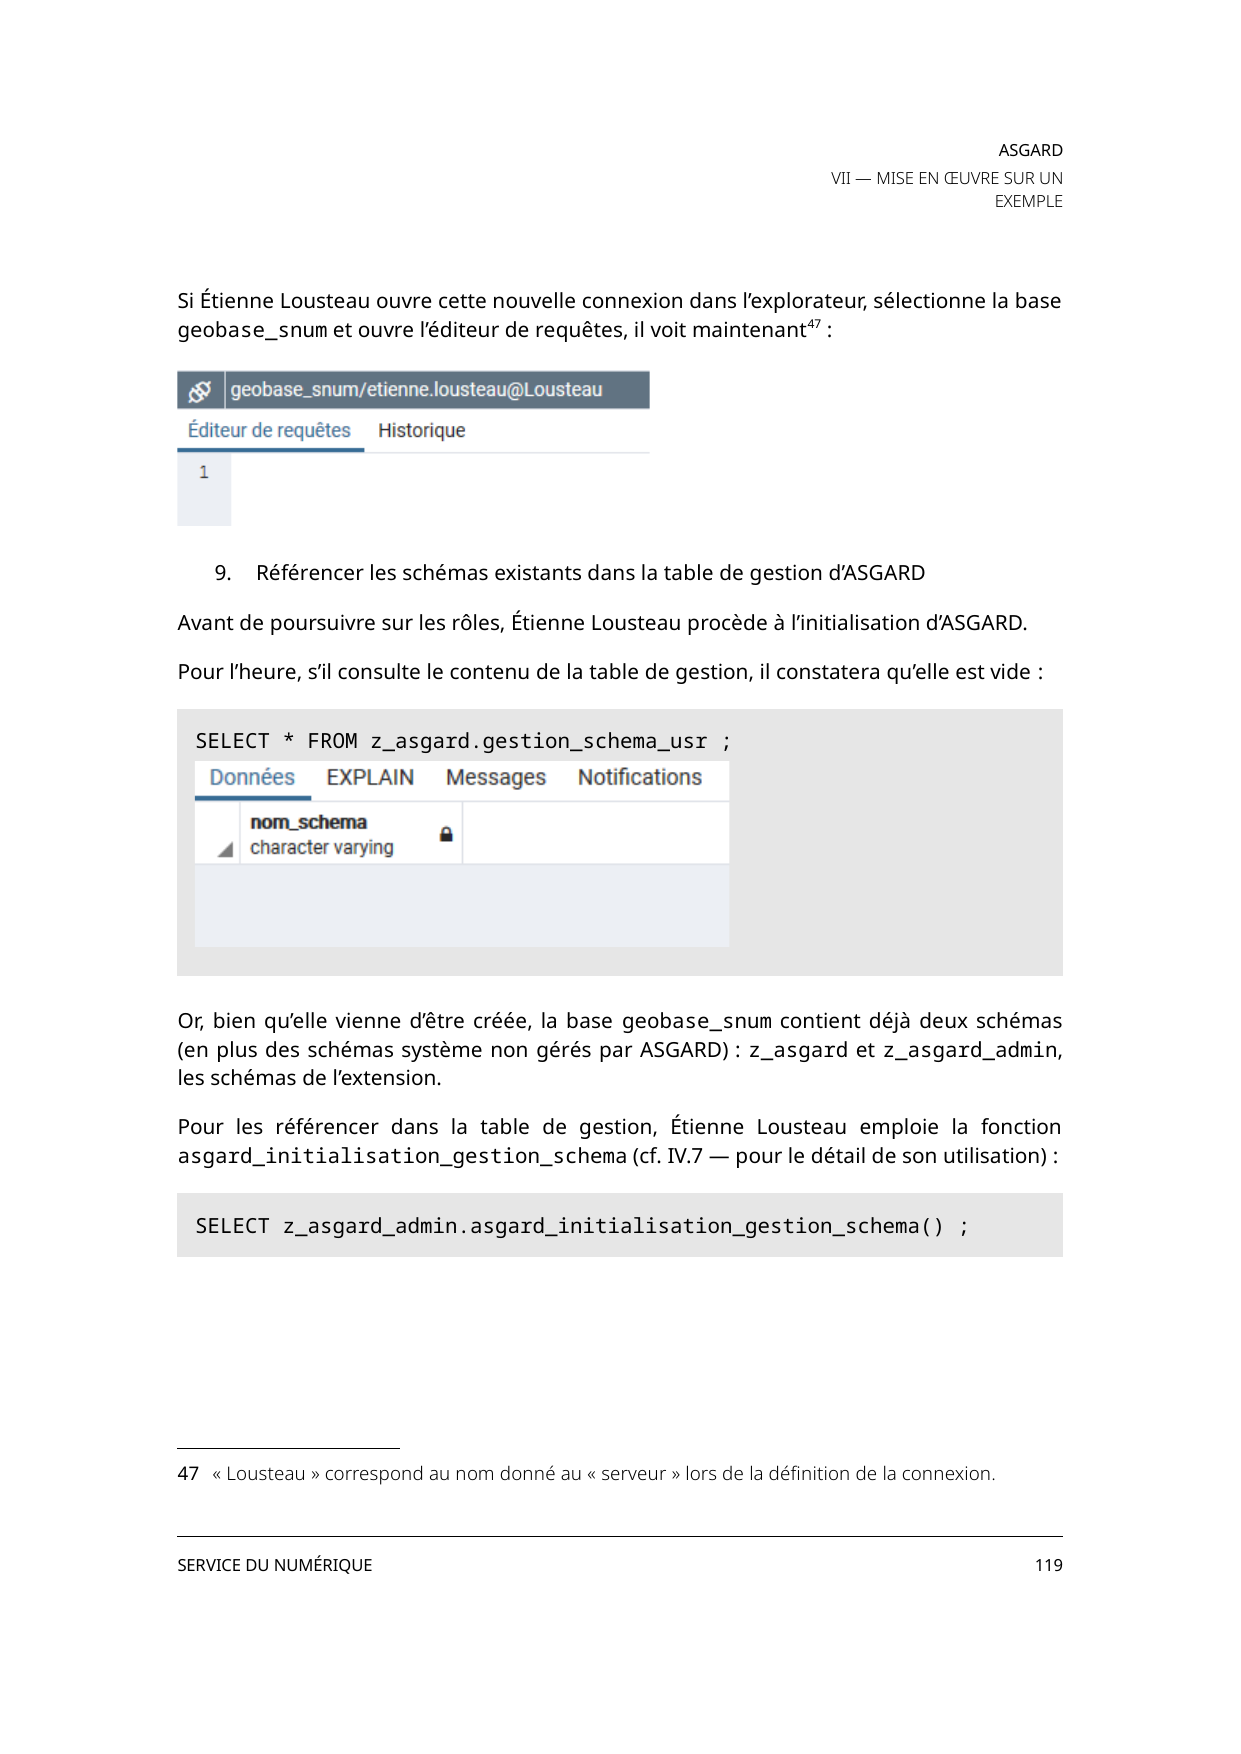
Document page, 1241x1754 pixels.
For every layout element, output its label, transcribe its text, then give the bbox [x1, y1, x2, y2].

text Avant de poursuivre sur les rôles, Étienne Lousteau procède à l’initialisation d’ASGARD. [177, 607, 1063, 636]
picture [177, 370, 650, 526]
text SELECT z_asgard_admin.asgard_initialisation_gestion_schema() ; [177, 1193, 1063, 1257]
text « Lousteau » correspond au nom donné au « serveur » lors de la définition de la connexion. [177, 1460, 1063, 1486]
list Référencer les schémas existants dans la table de gestion d’ASGARD [214, 558, 1063, 587]
text Pour l’heure, s’il consulte le contenu de la table de gestion, il constatera qu’elle est vide : [177, 657, 1063, 685]
picture [194, 761, 730, 947]
text Si Étienne Lousteau ouvre cette nouvelle connexion dans l’explorateur, sélectionne la base geobase_snum et ouvre l’éditeur de requêtes, il voit maintenant : [177, 286, 1063, 343]
text Or, bien qu’elle vienne d’être créée, la base geobase_snum contient déjà deux schémas (en plus des schémas système non gérés par ASGARD) : z_asgard et z_asgard_admin, les schémas de l’extension. [177, 1006, 1063, 1092]
text SELECT * FROM z_asgard.gestion_schema_usr ; [177, 709, 1063, 755]
text Pour les référencer dans la table de gestion, Étienne Lousteau emploie la fonction asgard_initialisation_gestion_schema (cf. IV.7 pour le détail de son utilisation) : [177, 1112, 1063, 1169]
